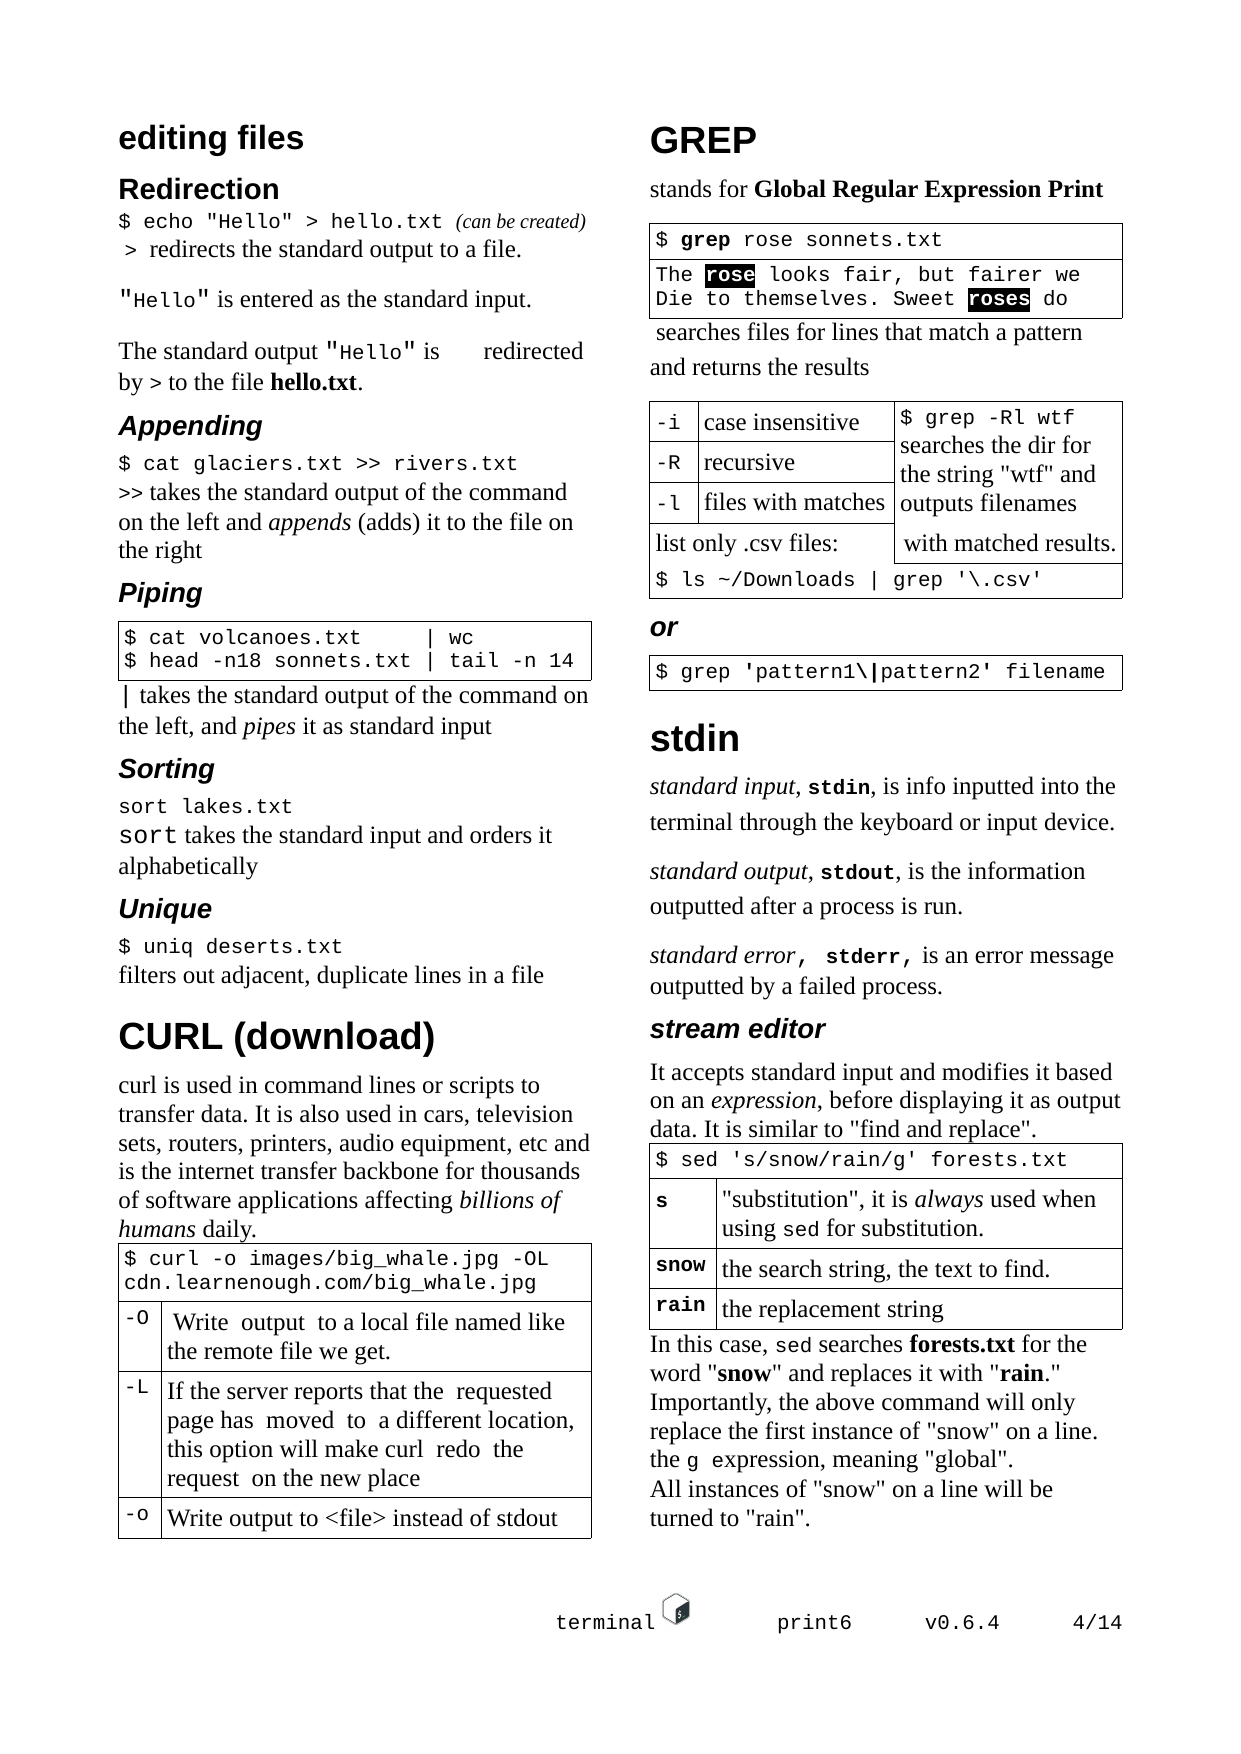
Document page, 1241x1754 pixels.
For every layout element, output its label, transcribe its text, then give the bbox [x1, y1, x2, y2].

table_cell with matched results. [895, 523, 1122, 563]
text It accepts standard input and modifies it based on an expression, before displaying it as output data. It is similar to "find and replace". [649, 1057, 1122, 1143]
table_header $ grep 'pattern1\|pattern2' filename [650, 656, 1122, 690]
subtitle GREP [649, 118, 1122, 162]
table_cell the search string, the text to find. [717, 1249, 1122, 1288]
text standard error, stderr, is an error message outputted by a failed process. [649, 940, 1122, 1000]
table_cell -O [119, 1302, 161, 1371]
subtitle Redirection [118, 172, 591, 206]
text $ echo "Hello" > hello.txt (can be created) [118, 209, 591, 234]
text stands for Global Regular Expression Print [649, 174, 1122, 203]
table_cell -o [119, 1498, 161, 1537]
table_cell files with matches [699, 483, 894, 522]
subtitle Piping [118, 577, 591, 608]
table_header $ curl -o images/big_whale.jpg -OL cdn.learnenough.com/big_whale.jpg [119, 1244, 591, 1301]
subtitle editing files [118, 118, 591, 157]
text > redirects the standard output to a file. [118, 234, 591, 264]
table_cell rain [650, 1289, 716, 1329]
subtitle stream editor [649, 1012, 1122, 1044]
text searches files for lines that match a pattern and returns the results [649, 319, 1122, 381]
text All instances of "snow" on a line will be turned to "rain". [649, 1474, 1122, 1532]
table_cell Write output to a local file named like the remote file we get. [162, 1302, 591, 1371]
text "Hello" is entered as the standard input. [118, 284, 591, 315]
table_cell list only .csv files: [650, 524, 894, 563]
table_cell Write output to <file> instead of stdout [162, 1498, 591, 1537]
text The standard output "Hello" is redirected by > to the file hello.txt. [118, 336, 591, 397]
text In this case, sed searches forests.txt for the word "snow" and replaces it with "rain." Importantly, the above command will only replace the first instance of "snow" on a line. [649, 1330, 1122, 1444]
table_header $ sed 's/snow/rain/g' forests.txt [650, 1144, 1122, 1178]
subtitle Unique [118, 892, 591, 924]
text standard output, stdout, is the information outputted after a process is run. [649, 856, 1122, 920]
table_cell "substitution", it is always used when using sed for substitution. [717, 1179, 1122, 1248]
table_cell -L [119, 1372, 161, 1497]
table_cell -R [650, 442, 698, 482]
subtitle or [649, 611, 1122, 642]
table_cell If the server reports that the requested page has moved to a different location, this option will make curl redo the request on the new place [162, 1372, 591, 1497]
table_cell The rose looks fair, but fairer we Die to themselves. Sweet roses do [650, 260, 1122, 317]
table_cell snow [650, 1249, 716, 1288]
text standard input, stdin, is info inputted into the terminal through the keyboard or input device. [649, 771, 1122, 836]
table_cell recursive [699, 442, 894, 482]
text >> takes the standard output of the command on the left and appends (adds) it to the file on the right [118, 477, 591, 564]
table_header $ grep -Rl wtf searches the dir for the string "wtf" and outputs filenames [895, 402, 1122, 522]
text | takes the standard output of the command on the left, and pipes it as standard input [118, 681, 591, 739]
text $ uniq deserts.txt [118, 937, 591, 960]
text sort takes the standard input and orders it alphabetically [118, 820, 591, 880]
table_header $ cat volcanoes.txt | wc $ head -n18 sonnets.txt | tail -n 14 [119, 622, 591, 680]
table_cell the replacement string [717, 1289, 1122, 1329]
text filters out adjacent, duplicate lines in a file [118, 960, 591, 989]
table_cell -l [650, 483, 698, 522]
text sort lakes.txt [118, 796, 591, 820]
text $ cat glaciers.txt >> rivers.txt [118, 453, 591, 477]
table_cell s [650, 1179, 716, 1248]
table_header -i [650, 402, 698, 441]
table_header $ grep rose sonnets.txt [650, 224, 1122, 258]
table_header case insensitive [699, 402, 894, 441]
subtitle stdin [649, 715, 1122, 759]
text the g expression, meaning "global". [649, 1444, 1122, 1474]
picture [655, 1588, 697, 1630]
table_cell $ ls ~/Downloads | grep '\.csv' [650, 563, 1122, 598]
text curl is used in command lines or scripts to transfer data. It is also used in cars, television sets, routers, printers, audio equipment, etc and is the internet transfer backbone for thousands of software applications affecting billions of humans daily. [118, 1070, 591, 1243]
subtitle Appending [118, 409, 591, 441]
subtitle CURL (download) [118, 1014, 591, 1058]
subtitle Sorting [118, 752, 591, 784]
